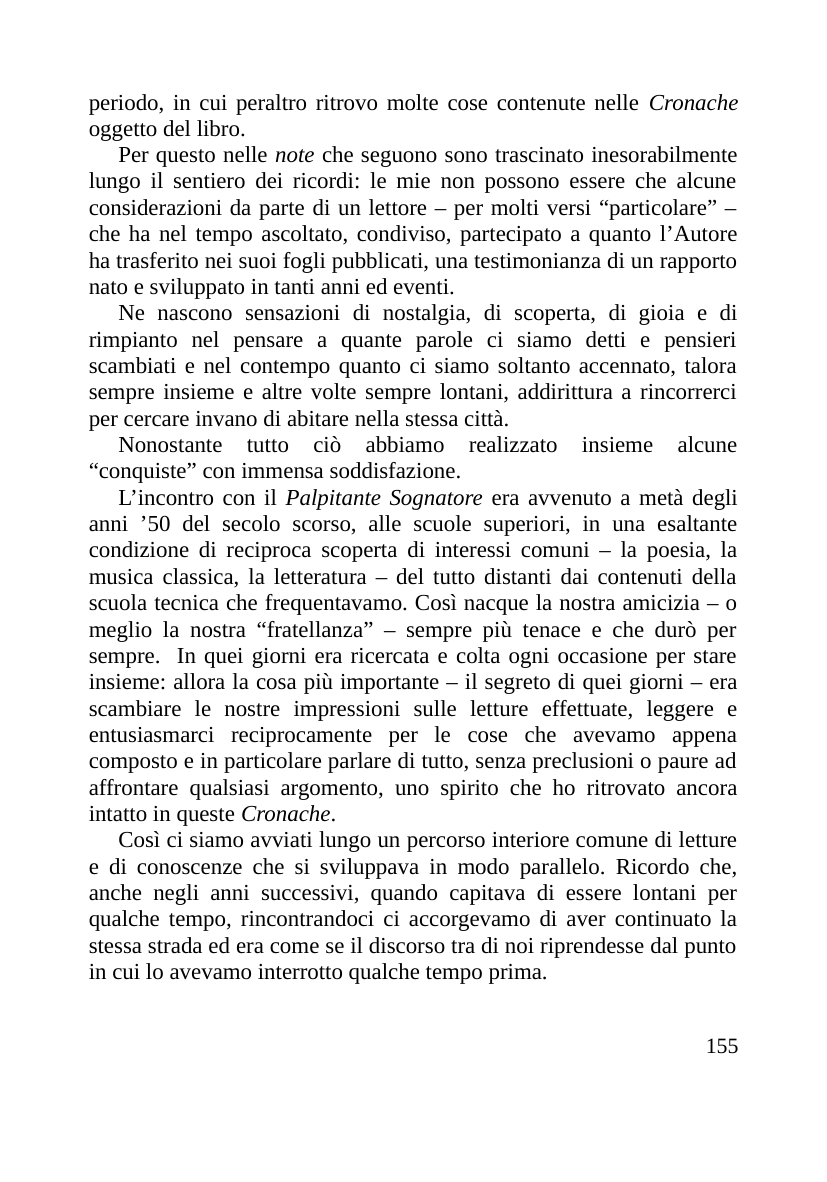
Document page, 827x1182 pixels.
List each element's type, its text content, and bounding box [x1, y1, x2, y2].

text Nonostante tutto ciò abbiamo realizzato insieme alcune “conquiste” con immensa soddisfazione. [88, 431, 738, 484]
text Per questo nelle note che seguono sono trascinato inesorabilmente lungo il sentiero dei ricordi: le mie non possono essere che alcune considerazioni da parte di un lettore – per molti versi “particolare” – che ha nel tempo ascoltato, condiviso, partecipato a quanto l’Autore ha trasferito nei suoi fogli pubblicati, una testimonianza di un rapporto nato e sviluppato in tanti anni ed eventi. [88, 141, 738, 299]
text Così ci siamo avviati lungo un percorso interiore comune di letture e di conoscenze che si sviluppava in modo parallelo. Ricordo che, anche negli anni successivi, quando capitava di essere lontani per qualche tempo, rincontrandoci ci accorgevamo di aver continuato la stessa strada ed era come se il discorso tra di noi riprendesse dal punto in cui lo avevamo interrotto qualche tempo prima. [88, 826, 738, 984]
text Ne nascono sensazioni di nostalgia, di scoperta, di gioia e di rimpianto nel pensare a quante parole ci siamo detti e pensieri scambiati e nel contempo quanto ci siamo soltanto accennato, talora sempre insieme e altre volte sempre lontani, addirittura a rincorrerci per cercare invano di abitare nella stessa città. [88, 299, 738, 431]
text L’incontro con il Palpitante Sognatore era avvenuto a metà degli anni ’50 del secolo scorso, alle scuole superiori, in una esaltante condizione di reciproca scoperta di interessi comuni – la poesia, la musica classica, la letteratura – del tutto distanti dai contenuti della scuola tecnica che frequentavamo. Così nacque la nostra amicizia – o meglio la nostra “fratellanza” – sempre più tenace e che durò per sempre. In quei giorni era ricercata e colta ogni occasione per stare insieme: allora la cosa più importante – il segreto di quei giorni – era scambiare le nostre impressioni sulle letture effettuate, leggere e entusiasmarci reciprocamente per le cose che avevamo appena composto e in particolare parlare di tutto, senza preclusioni o paure ad affrontare qualsiasi argomento, uno spirito che ho ritrovato ancora intatto in queste Cronache. [88, 484, 738, 826]
text periodo, in cui peraltro ritrovo molte cose contenute nelle Cronache oggetto del libro. [88, 88, 738, 141]
